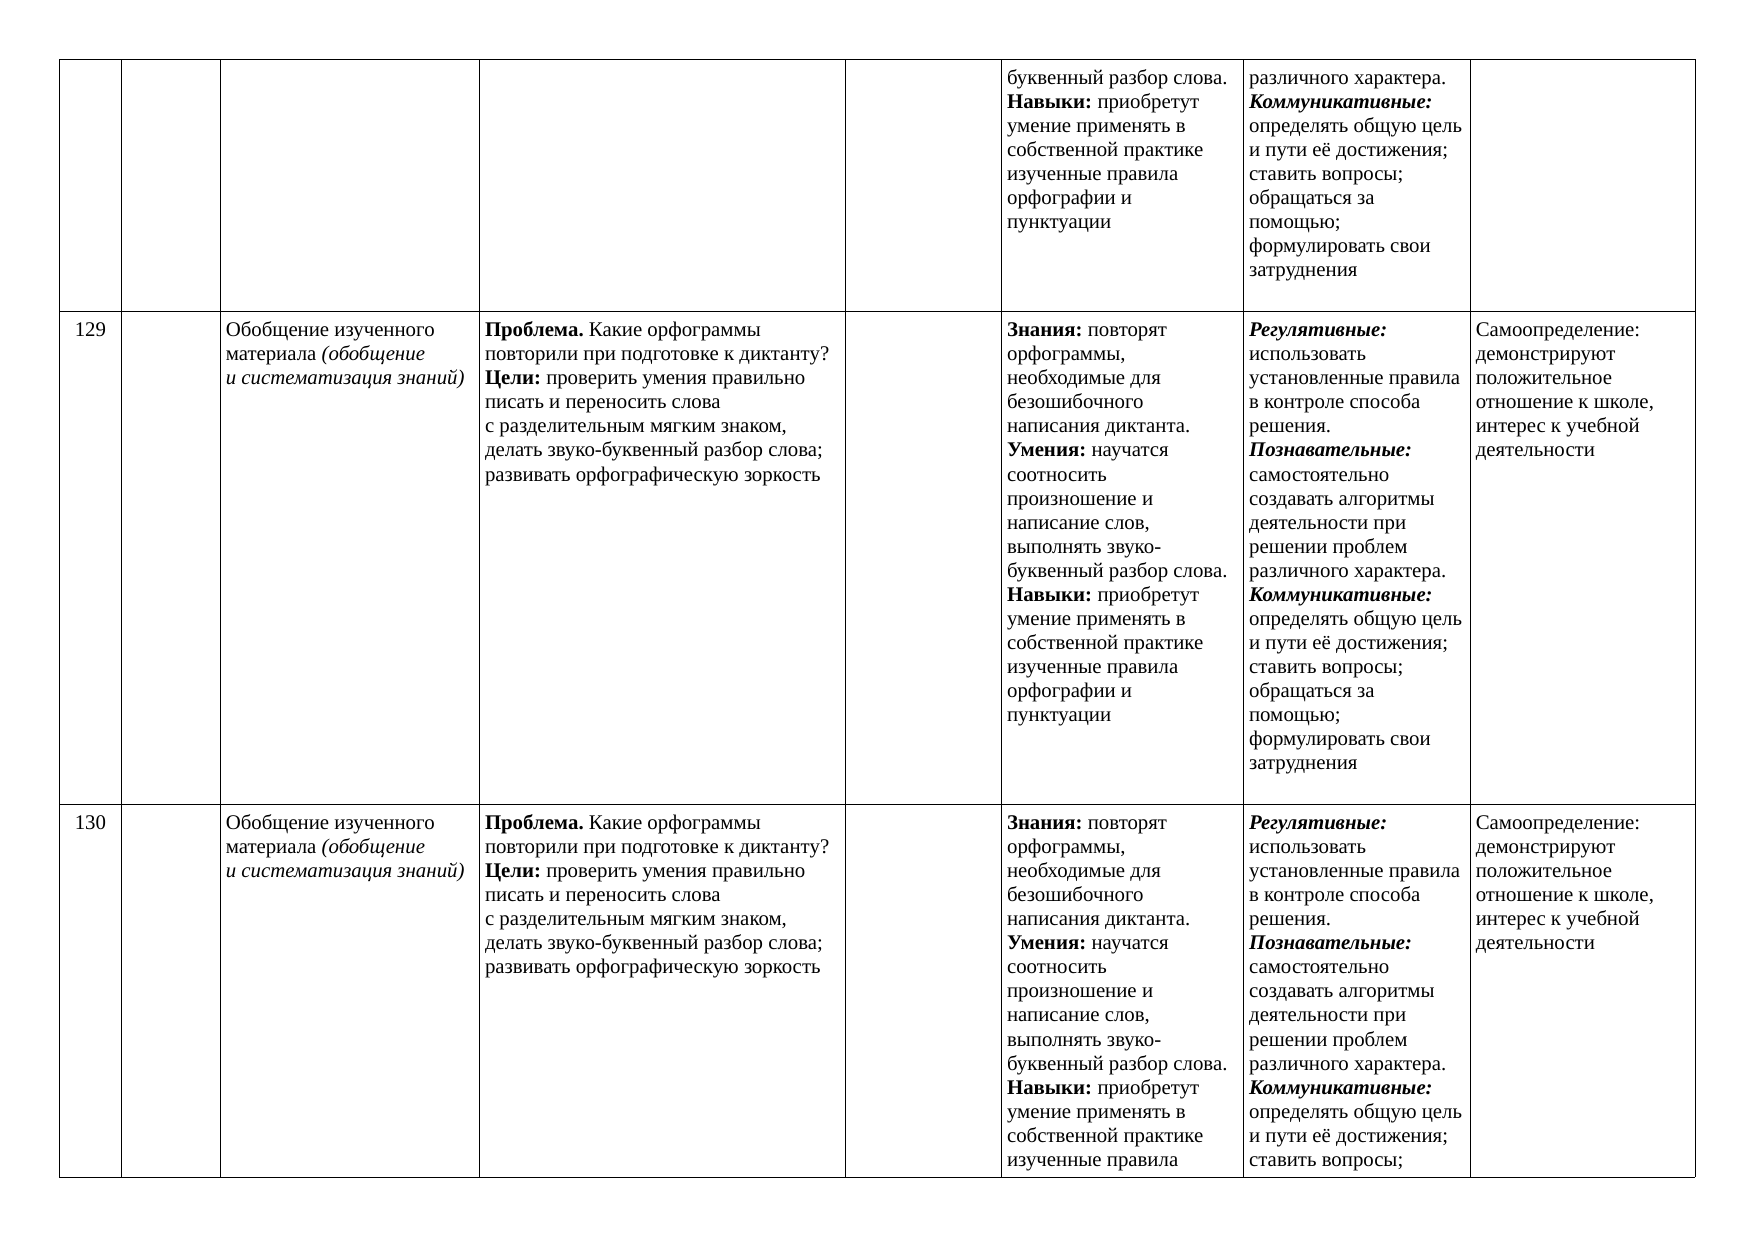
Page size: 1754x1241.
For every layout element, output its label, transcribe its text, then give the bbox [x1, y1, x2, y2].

table_cell Регулятивные: использовать установленные правила в контроле способа решения. Познавательные: самостоятельно создавать алгоритмы деятельности при решении проблем различного характера. Коммуникативные: определять общую цель и пути её достижения; ставить вопросы; [1244, 805, 1470, 1177]
table_cell Обобщение изученного материала (обобщение и систематизация знаний) [221, 805, 479, 1177]
table_cell [60, 60, 121, 311]
table_cell Самоопределение: демонстрируют положительное отношение к школе, интерес к учебной деятельности [1471, 805, 1695, 1177]
table_cell [846, 60, 1001, 311]
table_cell [480, 60, 845, 311]
table_cell [122, 60, 220, 311]
table_cell [122, 312, 220, 804]
table_cell Проблема. Какие орфограммы повторили при подготовке к диктанту? Цели: проверить умения правильно писать и переносить слова с разделительным мягким знаком, делать звуко-буквенный разбор слова; развивать орфографическую зоркость [480, 312, 845, 804]
table_cell Регулятивные: использовать установленные правила в контроле способа решения. Познавательные: самостоятельно создавать алгоритмы деятельности при решении проблем различного характера. Коммуникативные: определять общую цель и пути её достижения; ставить вопросы; обращаться за помощью; формулировать свои затруднения [1244, 312, 1470, 804]
table_cell 129 [60, 312, 121, 804]
table_cell Обобщение изученного материала (обобщение и систематизация знаний) [221, 312, 479, 804]
table_cell Проблема. Какие орфограммы повторили при подготовке к диктанту? Цели: проверить умения правильно писать и переносить слова с разделительным мягким знаком, делать звуко-буквенный разбор слова; развивать орфографическую зоркость [480, 805, 845, 1177]
table_cell 130 [60, 805, 121, 1177]
table_cell Знания: повторят орфограммы, необходимые для безошибочного написания диктанта. Умения: научатся соотносить произношение и написание слов, выполнять звуко-буквенный разбор слова. Навыки: приобретут умение применять в собственной практике изученные правила [1002, 805, 1243, 1177]
table_cell [221, 60, 479, 311]
table_cell различного характера. Коммуникативные: определять общую цель и пути её достижения; ставить вопросы; обращаться за помощью; формулировать свои затруднения [1244, 60, 1470, 311]
table_cell [846, 805, 1001, 1177]
table_cell [122, 805, 220, 1177]
table_cell [846, 312, 1001, 804]
table_cell Самоопределение: демонстрируют положительное отношение к школе, интерес к учебной деятельности [1471, 312, 1695, 804]
table_cell буквенный разбор слова. Навыки: приобретут умение применять в собственной практике изученные правила орфографии и пунктуации [1002, 60, 1243, 311]
table_cell Знания: повторят орфограммы, необходимые для безошибочного написания диктанта. Умения: научатся соотносить произношение и написание слов, выполнять звуко-буквенный разбор слова. Навыки: приобретут умение применять в собственной практике изученные правила орфографии и пунктуации [1002, 312, 1243, 804]
table_cell [1471, 60, 1695, 311]
